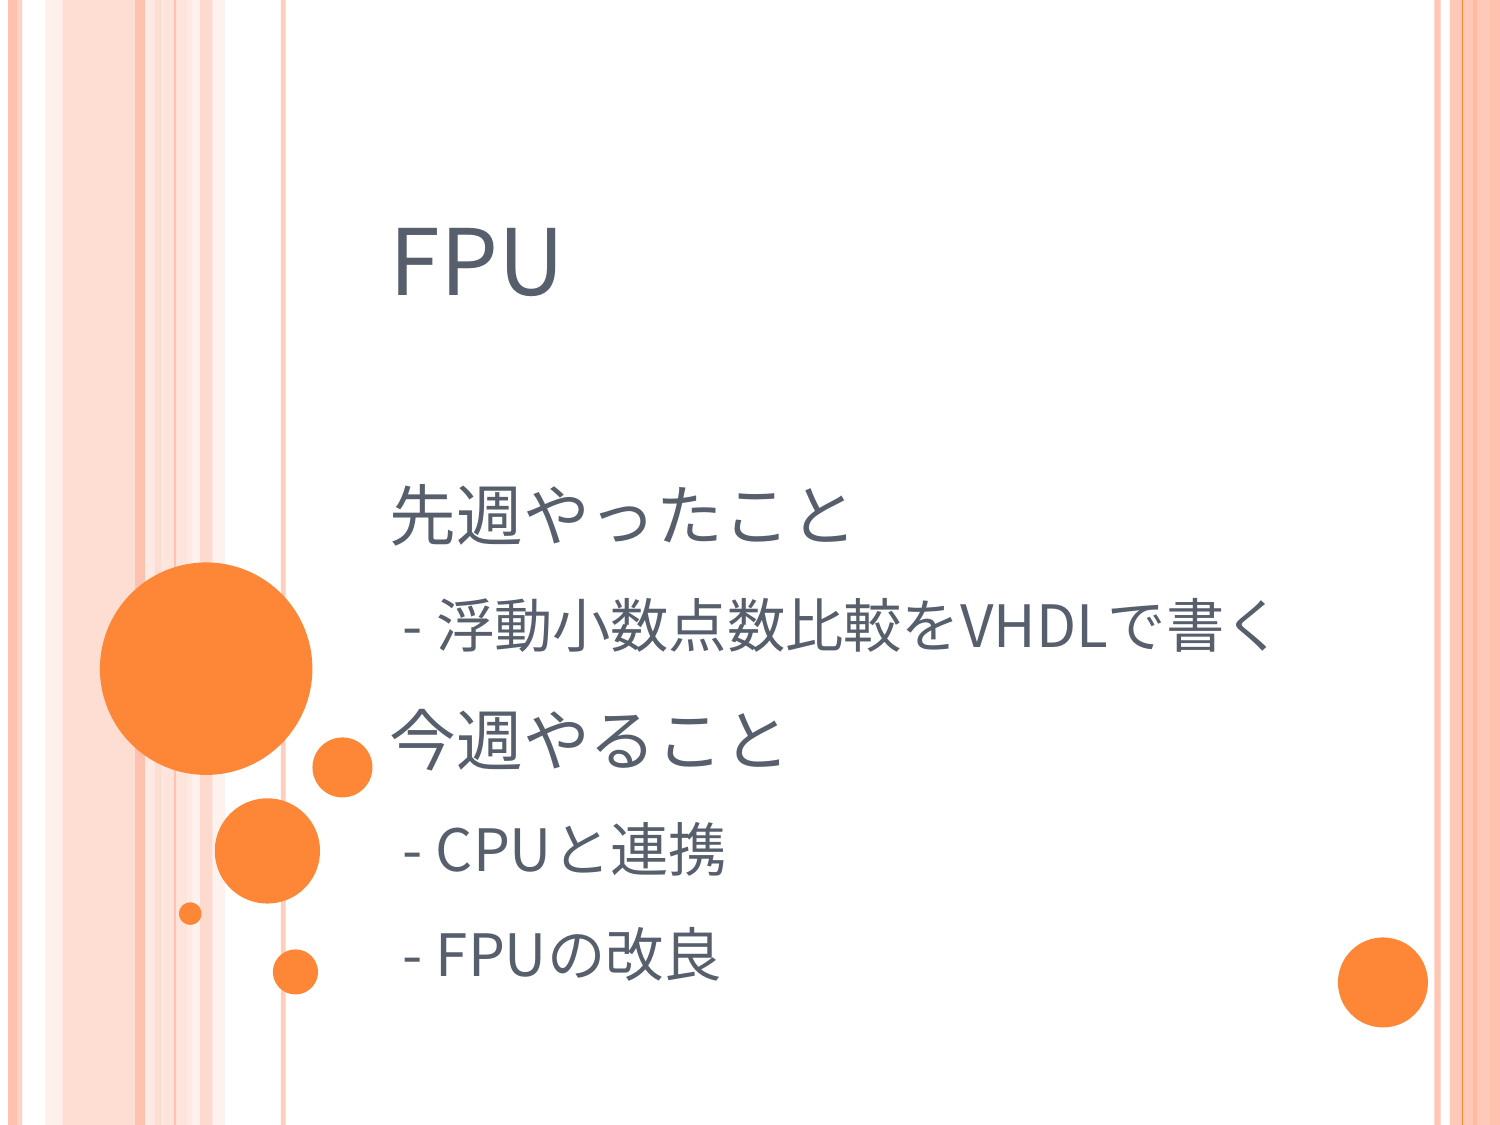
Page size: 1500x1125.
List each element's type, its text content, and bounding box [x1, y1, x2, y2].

title FPU 先週やったこと - 浮動小数点数比較をVHDLで書く 今週やること - CPUと連携 - FPUの改良 [375, 90, 1388, 1047]
